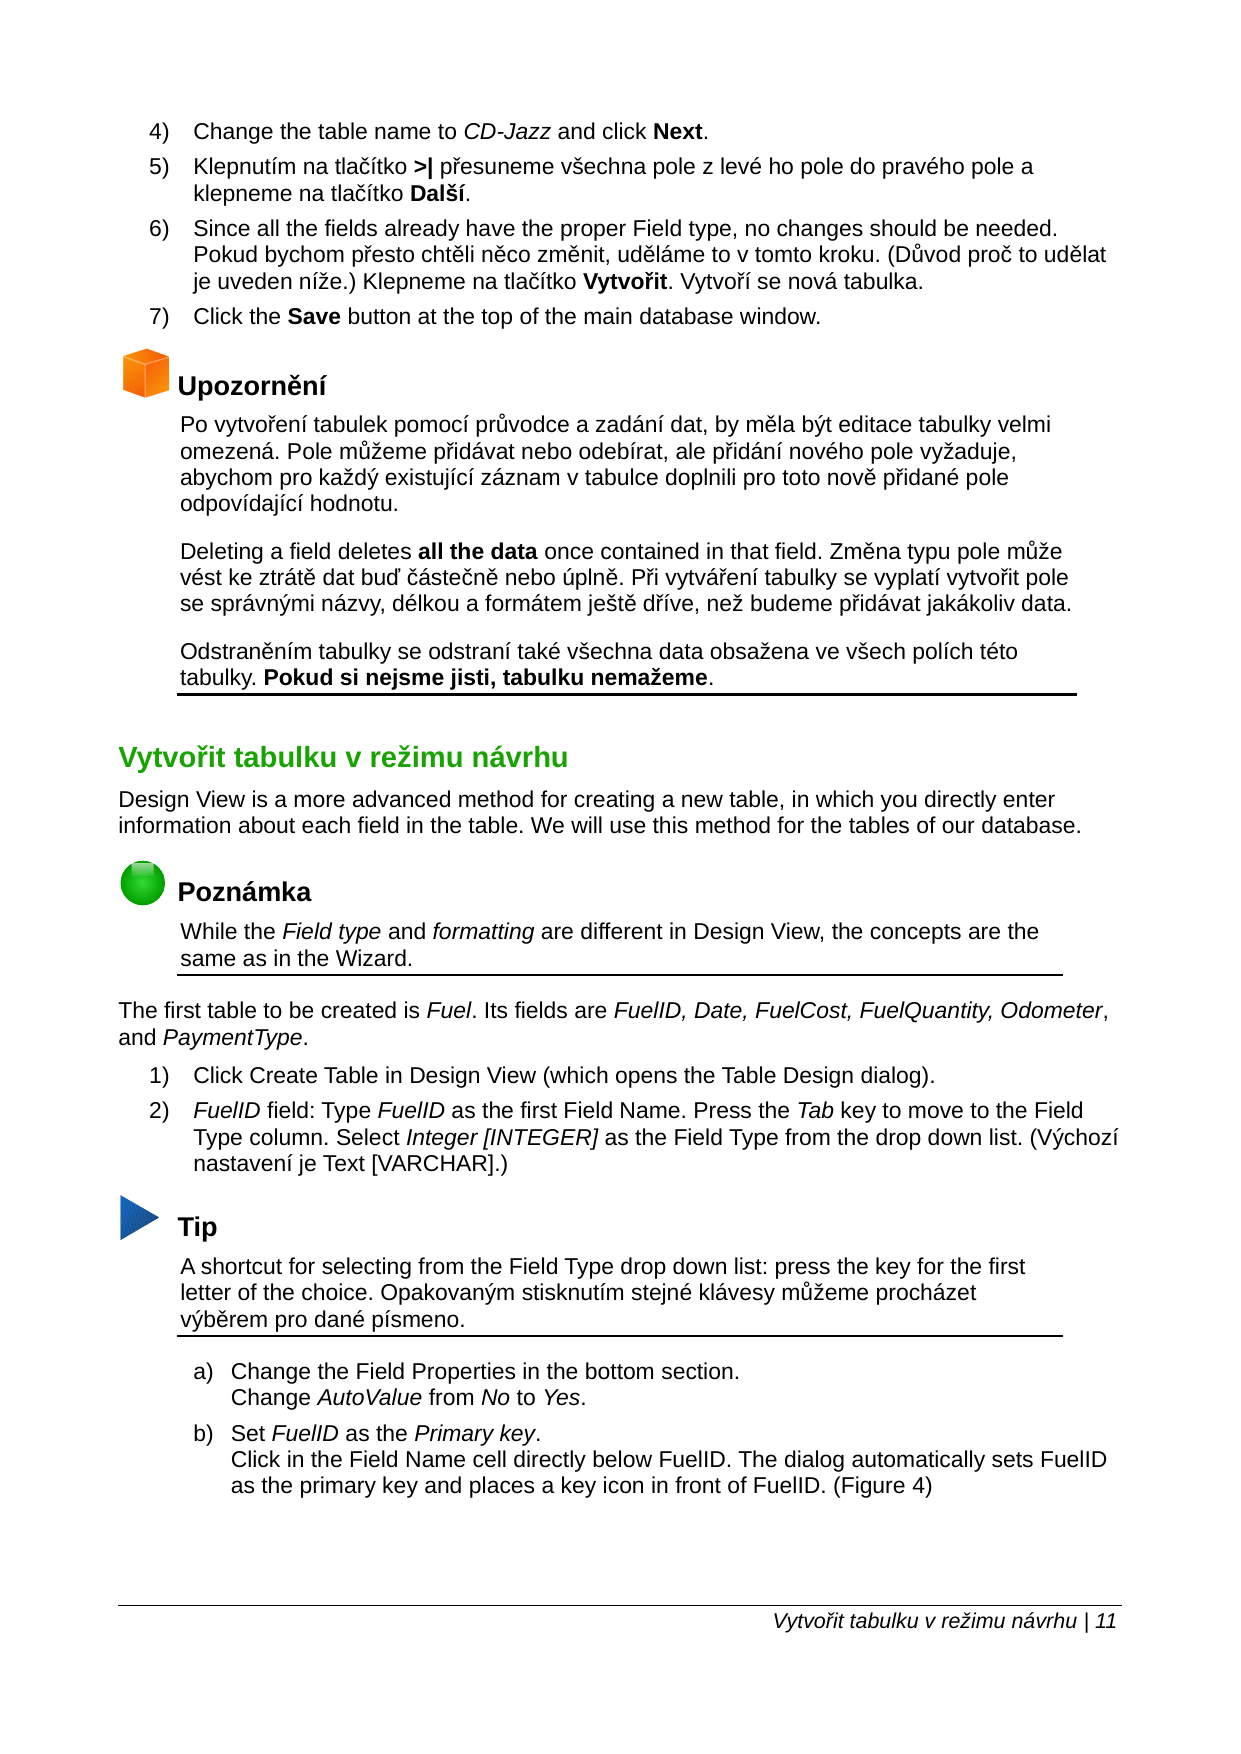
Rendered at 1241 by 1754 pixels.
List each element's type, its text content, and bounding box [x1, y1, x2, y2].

list Set FuelID as the Primary key. Click in the Field Name cell directly below FuelID. The dialog automatically sets FuelID as the primary key and places a key icon in front of FuelID. (Figure 4) [193, 1419, 1122, 1499]
text Deleting a field deletes all the data once contained in that field. Změna typu pole může vést ke ztrátě dat buď částečně nebo úplně. Při vytváření tabulky se vyplatí vytvořit pole se správnými názvy, délkou a formátem ještě dříve, než budeme přidávat jakákoliv data. [177, 535, 1077, 617]
list Since all the fields already have the proper Field type, no changes should be needed. Pokud bychom přesto chtěli něco změnit, uděláme to v tomto kroku. (Důvod proč to udělat je uveden níže.) Klepneme na tlačítko Vytvořit. Vytvoří se nová tabulka. [169, 215, 1122, 294]
text Odstraněním tabulky se odstraní také všechna data obsažena ve všech polích této tabulky. Pokud si nejsme jisti, tabulku nemažeme. [177, 635, 1077, 693]
text Design View is a more advanced method for creating a new table, in which you directly enter information about each field in the table. We will use this method for the tables of our database. [118, 786, 1122, 838]
picture [119, 346, 173, 400]
text The first table to be created is Fuel. Its fields are FuelID, Date, FuelCost, FuelQuantity, Odometer, and PaymentType. [118, 997, 1122, 1050]
subtitle Poznámka [118, 858, 1122, 908]
list Click the Save button at the top of the main database window. [169, 303, 1122, 329]
list Click Create Table in Design View (which opens the Table Design dialog). [169, 1062, 1122, 1089]
subtitle Vytvořit tabulku v režimu návrhu [118, 740, 1122, 774]
list FuelID field: Type FuelID as the first Field Name. Press the Tab key to move to the Field Type column. Select Integer [INTEGER] as the Field Type from the drop down list. (Výchozí nastavení je Text [VARCHAR].) [169, 1097, 1122, 1177]
text While the Field type and formatting are different in Design View, the concepts are the same as in the Wizard. [177, 915, 1063, 974]
list Klepnutím na tlačítko >| přesuneme všechna pole z levé ho pole do pravého pole a klepneme na tlačítko Další. [169, 153, 1122, 206]
text A shortcut for selecting from the Field Type drop down list: press the key for the first letter of the choice. Opakovaným stisknutím stejné klávesy můžeme procházet výběrem pro dané písmeno. [177, 1250, 1063, 1335]
subtitle Tip [118, 1193, 1122, 1242]
subtitle Upozornění [118, 346, 1122, 401]
text Po vytvoření tabulek pomocí průvodce a zadání dat, by měla být editace tabulky velmi omezená. Pole můžeme přidávat nebo odebírat, ale přidání nového pole vyžaduje, abychom pro každý existující záznam v tabulce doplnili pro toto nově přidané pole odpovídající hodnotu. [177, 408, 1077, 517]
list Change the table name to CD-Jazz and click Next. [169, 118, 1122, 144]
list Change the Field Properties in the bottom section. Change AutoValue from No to Yes. [193, 1358, 1122, 1411]
